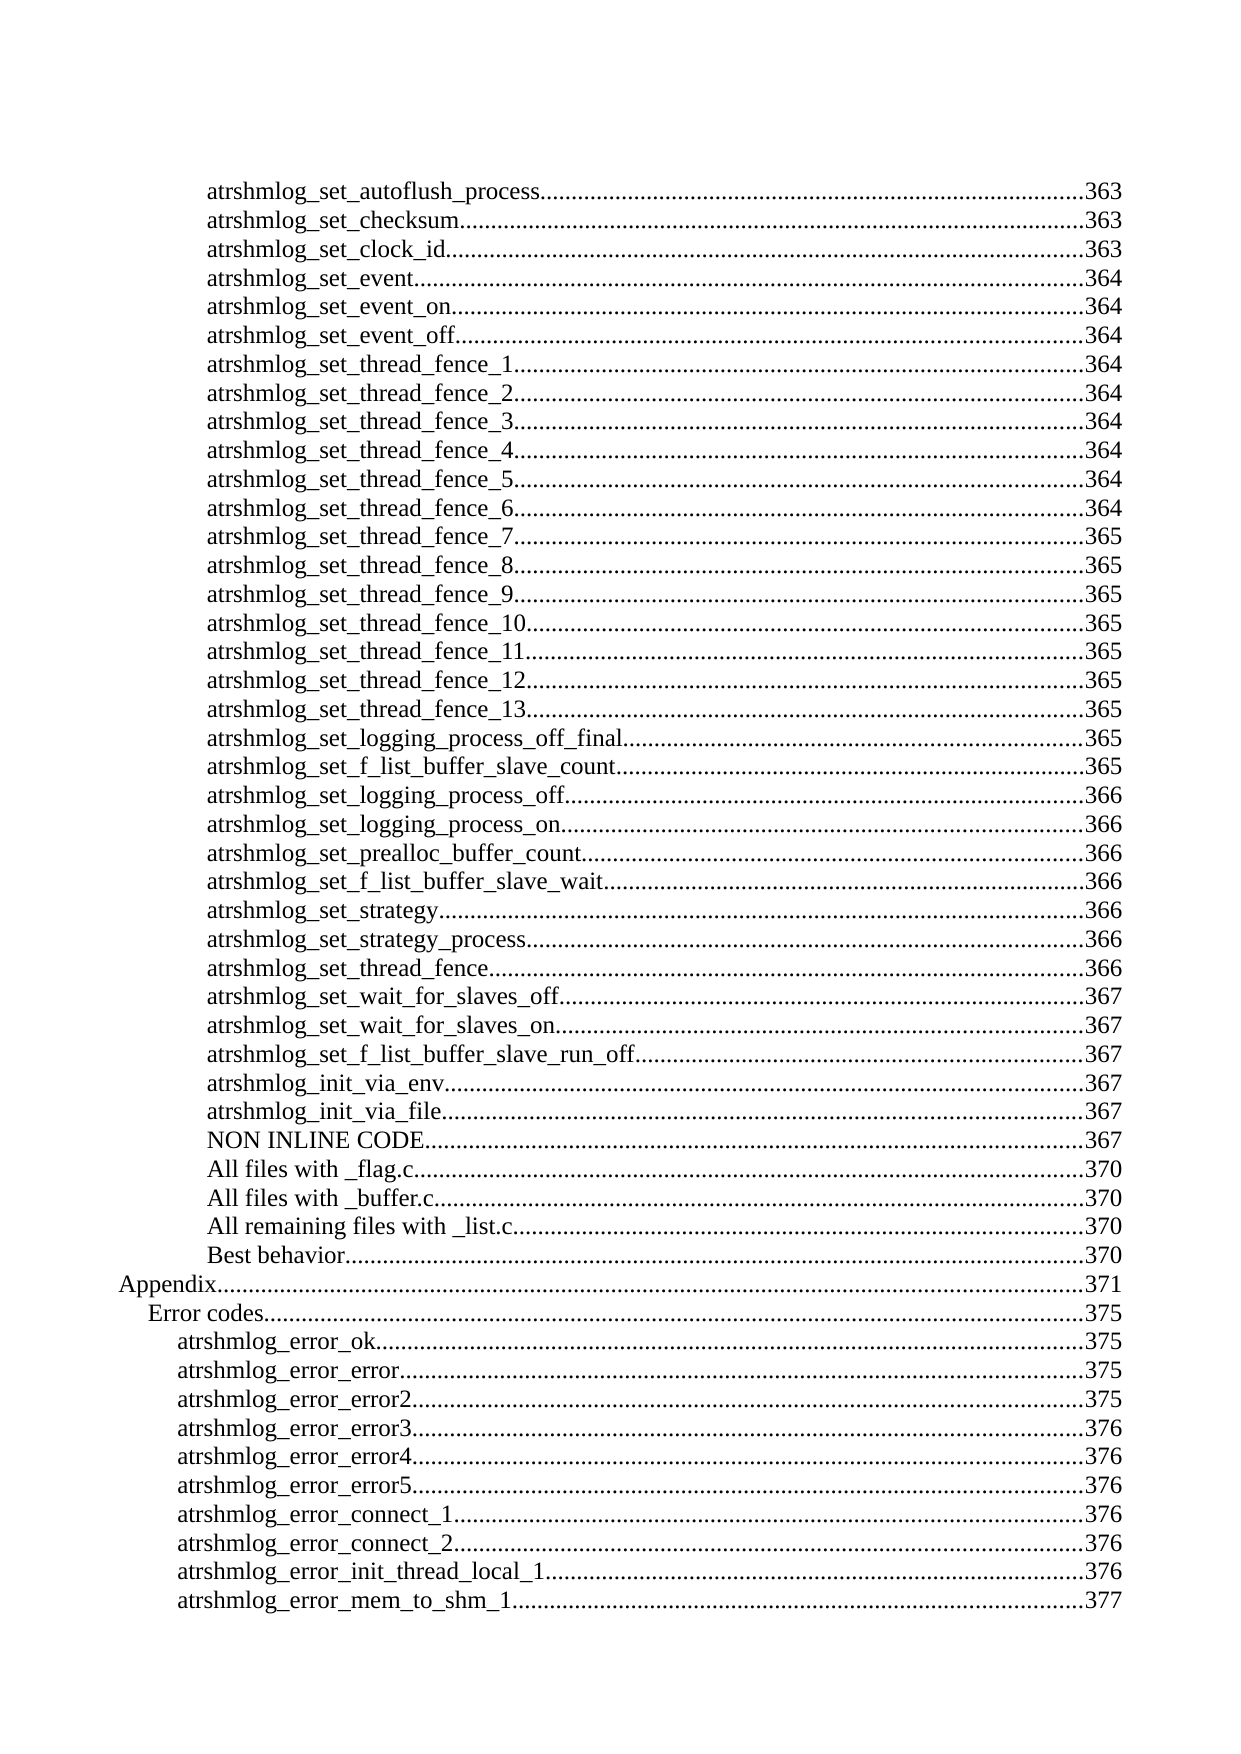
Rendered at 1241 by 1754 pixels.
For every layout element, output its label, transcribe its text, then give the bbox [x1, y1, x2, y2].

text atrshmlog_set_checksum 363 [207, 205, 1122, 234]
text All files with _buffer.c 370 [207, 1183, 1122, 1211]
text atrshmlog_set_thread_fence_8 365 [207, 550, 1122, 579]
text atrshmlog_set_prealloc_buffer_count 366 [207, 838, 1122, 866]
text atrshmlog_set_logging_process_off 366 [207, 780, 1122, 809]
text atrshmlog_set_event_on 364 [207, 291, 1122, 320]
text atrshmlog_init_via_file 367 [207, 1096, 1122, 1125]
text atrshmlog_error_error5 376 [177, 1470, 1122, 1499]
text atrshmlog_set_f_list_buffer_slave_wait 366 [207, 866, 1122, 895]
text atrshmlog_set_logging_process_on 366 [207, 809, 1122, 838]
text atrshmlog_set_thread_fence_9 365 [207, 579, 1122, 608]
text atrshmlog_error_connect_2 376 [177, 1528, 1122, 1556]
text atrshmlog_init_via_env 367 [207, 1068, 1122, 1096]
text atrshmlog_error_error 375 [177, 1355, 1122, 1384]
text Error codes 375 [148, 1298, 1122, 1326]
text atrshmlog_set_thread_fence_13 365 [207, 694, 1122, 723]
text atrshmlog_error_error2 375 [177, 1384, 1122, 1413]
text All remaining files with _list.c 370 [207, 1211, 1122, 1240]
text atrshmlog_set_thread_fence_5 364 [207, 464, 1122, 493]
text All files with _flag.c 370 [207, 1154, 1122, 1183]
text atrshmlog_set_event_off 364 [207, 320, 1122, 349]
text atrshmlog_set_f_list_buffer_slave_count 365 [207, 751, 1122, 780]
text atrshmlog_set_wait_for_slaves_on 367 [207, 1010, 1122, 1039]
text atrshmlog_error_error4 376 [177, 1441, 1122, 1470]
text atrshmlog_set_thread_fence_11 365 [207, 636, 1122, 665]
text atrshmlog_set_f_list_buffer_slave_run_off 367 [207, 1039, 1122, 1068]
text atrshmlog_set_event 364 [207, 263, 1122, 291]
text Appendix 371 [118, 1269, 1122, 1298]
text atrshmlog_error_mem_to_shm_1 377 [177, 1585, 1122, 1614]
text atrshmlog_set_thread_fence_3 364 [207, 406, 1122, 435]
text atrshmlog_set_thread_fence 366 [207, 953, 1122, 981]
text atrshmlog_set_strategy 366 [207, 895, 1122, 924]
text Best behavior 370 [207, 1240, 1122, 1269]
text atrshmlog_set_thread_fence_4 364 [207, 435, 1122, 464]
text NON INLINE CODE 367 [207, 1125, 1122, 1154]
text atrshmlog_error_connect_1 376 [177, 1499, 1122, 1528]
text atrshmlog_set_strategy_process 366 [207, 924, 1122, 953]
text atrshmlog_set_thread_fence_10 365 [207, 608, 1122, 636]
text atrshmlog_set_thread_fence_6 364 [207, 493, 1122, 521]
text atrshmlog_set_thread_fence_7 365 [207, 521, 1122, 550]
text atrshmlog_set_clock_id 363 [207, 234, 1122, 263]
text atrshmlog_set_logging_process_off_final 365 [207, 723, 1122, 751]
text atrshmlog_set_thread_fence_2 364 [207, 378, 1122, 406]
text atrshmlog_set_thread_fence_1 364 [207, 349, 1122, 378]
text atrshmlog_error_init_thread_local_1 376 [177, 1556, 1122, 1585]
text atrshmlog_error_error3 376 [177, 1413, 1122, 1441]
text atrshmlog_set_thread_fence_12 365 [207, 665, 1122, 694]
text atrshmlog_set_autoflush_process 363 [207, 176, 1122, 205]
text atrshmlog_set_wait_for_slaves_off 367 [207, 981, 1122, 1010]
text atrshmlog_error_ok 375 [177, 1326, 1122, 1355]
